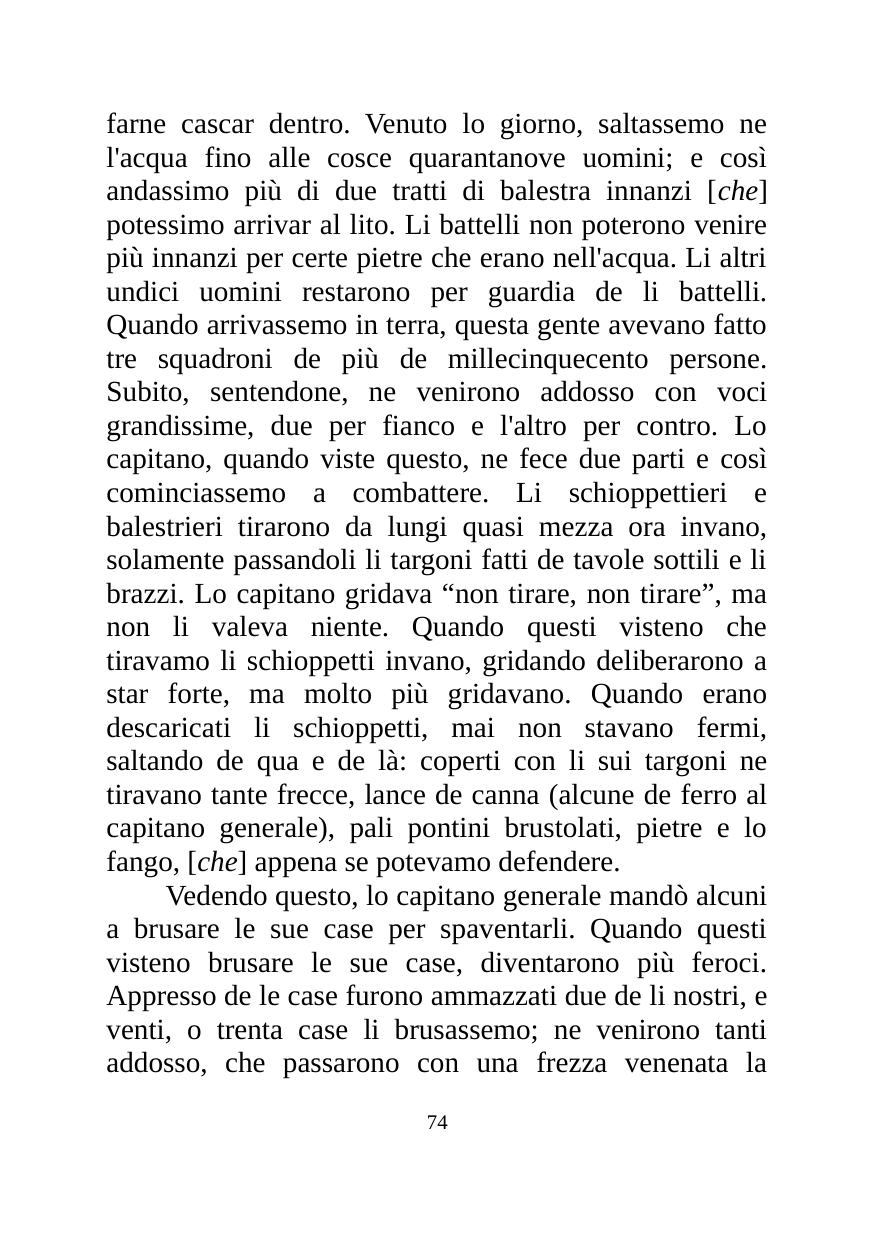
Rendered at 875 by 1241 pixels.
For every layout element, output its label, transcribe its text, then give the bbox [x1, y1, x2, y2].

text Vedendo questo, lo capitano generale mandò alcuni a brusare le sue case per spaventarli. Quando questi visteno brusare le sue case, diventarono più feroci. Appresso de le case furono ammazzati due de li nostri, e venti, o trenta case li brusassemo; ne venirono tanti addosso, che passarono con una frezza venenata la [106, 878, 768, 1079]
text farne cascar dentro. Venuto lo giorno, saltassemo ne l'acqua fino alle cosce quarantanove uomini; e così andassimo più di due tratti di balestra innanzi [che] potessimo arrivar al lito. Li battelli non poterono venire più innanzi per certe pietre che erano nell'acqua. Li altri undici uomini restarono per guardia de li battelli. Quando arrivassemo in terra, questa gente avevano fatto tre squadroni de più de millecinquecento persone. Subito, sentendone, ne venirono addosso con voci grandissime, due per fianco e l'altro per contro. Lo capitano, quando viste questo, ne fece due parti e così cominciassemo a combattere. Li schioppettieri e balestrieri tirarono da lungi quasi mezza ora invano, solamente passandoli li targoni fatti de tavole sottili e li brazzi. Lo capitano gridava “non tirare, non tirare”, ma non li valeva niente. Quando questi visteno che tiravamo li schioppetti invano, gridando deliberarono a star forte, ma molto più gridavano. Quando erano descaricati li schioppetti, mai non stavano fermi, saltando de qua e de là: coperti con li sui targoni ne tiravano tante frecce, lance de canna (alcune de ferro al capitano generale), pali pontini brustolati, pietre e lo fango, [che] appena se potevamo defendere. [106, 106, 768, 878]
